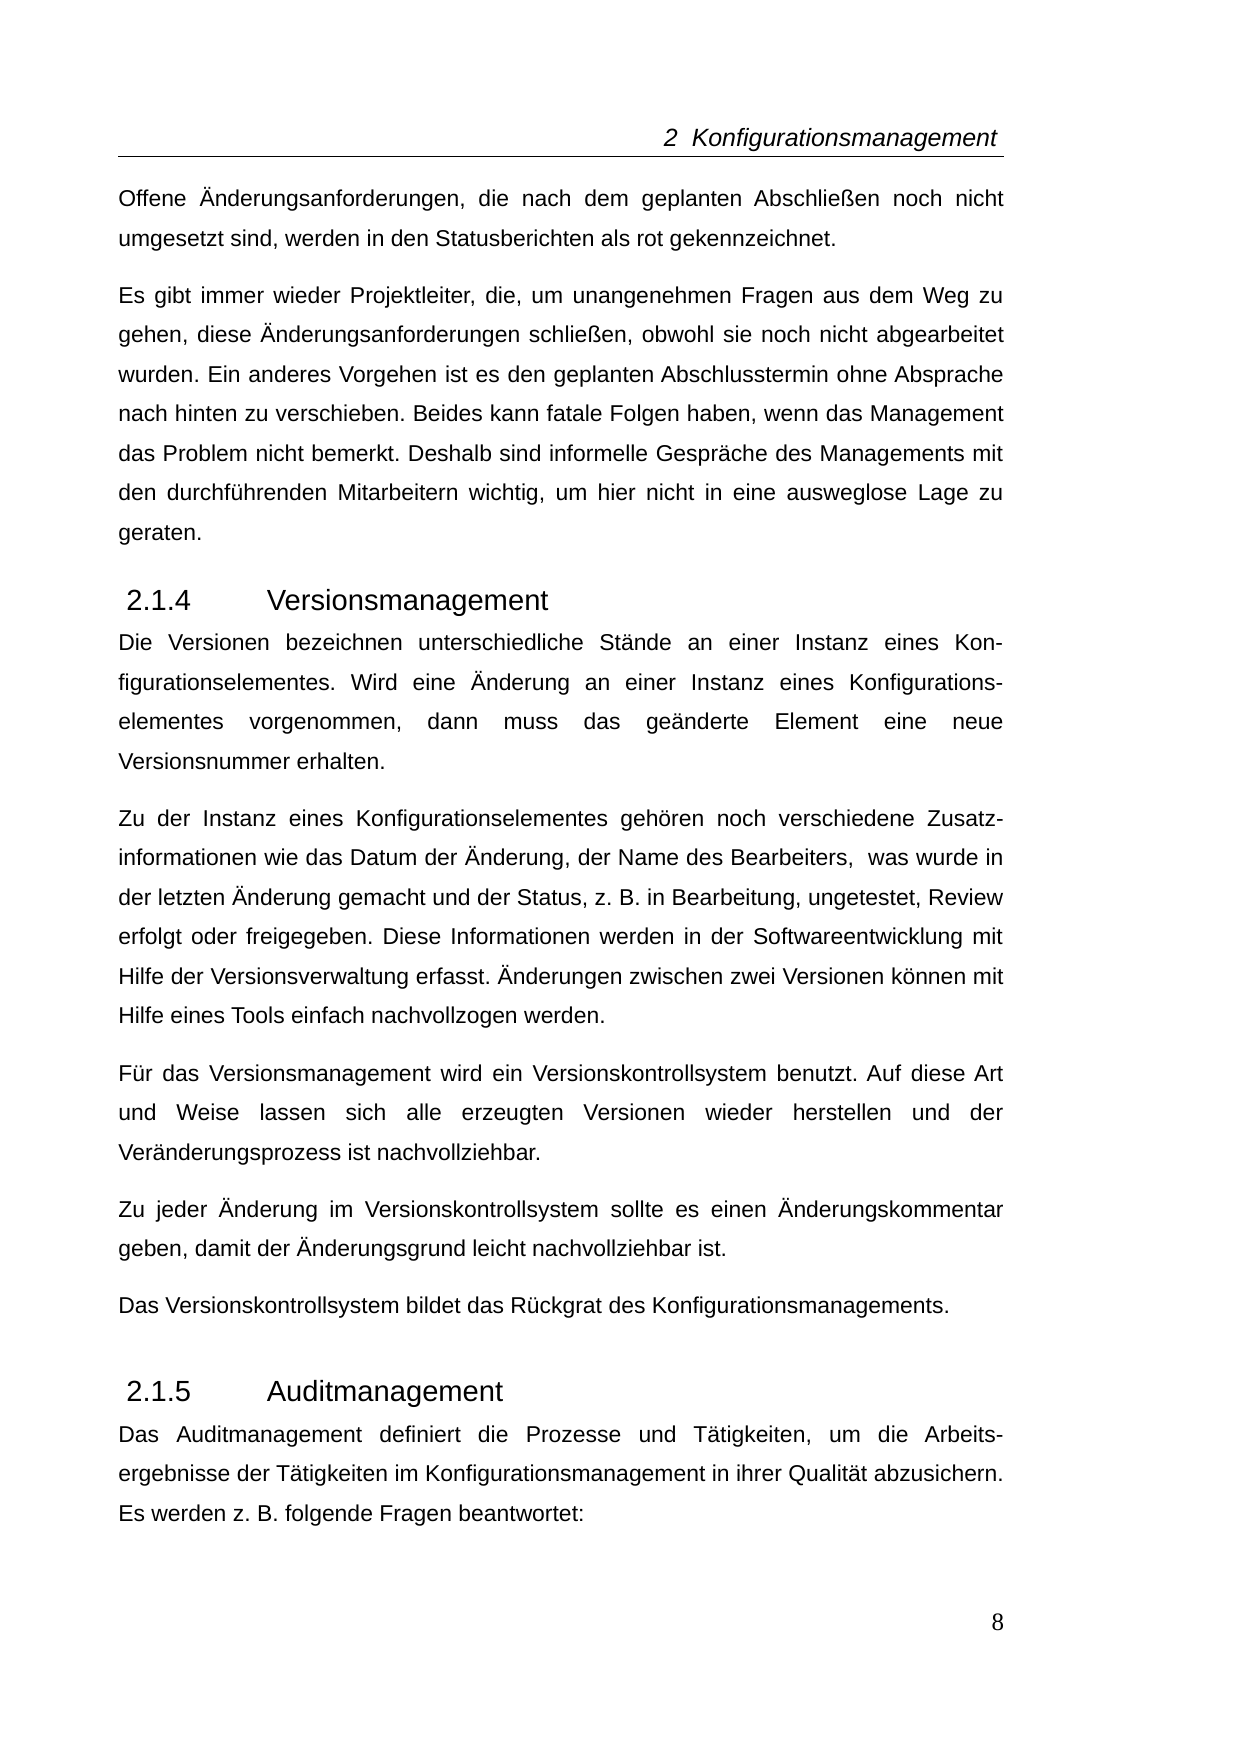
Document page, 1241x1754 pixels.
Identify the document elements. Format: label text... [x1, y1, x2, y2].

text Zu jeder Änderung im Versionskontrollsystem sollte es einen Änderungskommentar geben, damit der Änderungsgrund leicht nachvollziehbar ist. [118, 1196, 1004, 1261]
text Zu der Instanz eines Konfigurationselementes gehören noch verschiedene Zusatz-informationen wie das Datum der Änderung, der Name des Bearbeiters, was wurde in der letzten Änderung gemacht und der Status, z. B. in Bearbeitung, ungetestet, Review erfolgt oder freigegeben. Diese Informationen werden in der Softwareentwicklung mit Hilfe der Versionsverwaltung erfasst. Änderungen zwischen zwei Versionen können mit Hilfe eines Tools einfach nachvollzogen werden. [118, 805, 1004, 1029]
text Die Versionen bezeichnen unterschiedliche Stände an einer Instanz eines Kon-figurationselementes. Wird eine Änderung an einer Instanz eines Konfigurations-elementes vorgenommen, dann muss das geänderte Element eine neue Versionsnummer erhalten. [118, 629, 1004, 774]
text Das Auditmanagement definiert die Prozesse und Tätigkeiten, um die Arbeits-ergebnisse der Tätigkeiten im Konfigurationsmanagement in ihrer Qualität abzusichern. Es werden z. B. folgende Fragen beantwortet: [118, 1421, 1004, 1526]
subtitle Versionsmanagement [118, 583, 1004, 617]
text Das Versionskontrollsystem bildet das Rückgrat des Konfigurationsmanagements. [118, 1292, 1004, 1319]
subtitle Auditmanagement [118, 1374, 1004, 1408]
text Für das Versionsmanagement wird ein Versionskontrollsystem benutzt. Auf diese Art und Weise lassen sich alle erzeugten Versionen wieder herstellen und der Veränderungsprozess ist nachvollziehbar. [118, 1059, 1004, 1165]
text Es gibt immer wieder Projektleiter, die, um unangenehmen Fragen aus dem Weg zu gehen, diese Änderungsanforderungen schließen, obwohl sie noch nicht abgearbeitet wurden. Ein anderes Vorgehen ist es den geplanten Abschlusstermin ohne Absprache nach hinten zu verschieben. Beides kann fatale Folgen haben, wenn das Management das Problem nicht bemerkt. Deshalb sind informelle Gespräche des Managements mit den durchführenden Mitarbeitern wichtig, um hier nicht in eine ausweglose Lage zu geraten. [118, 282, 1004, 545]
text Offene Änderungsanforderungen, die nach dem geplanten Abschließen noch nicht umgesetzt sind, werden in den Statusberichten als rot gekennzeichnet. [118, 185, 1004, 251]
